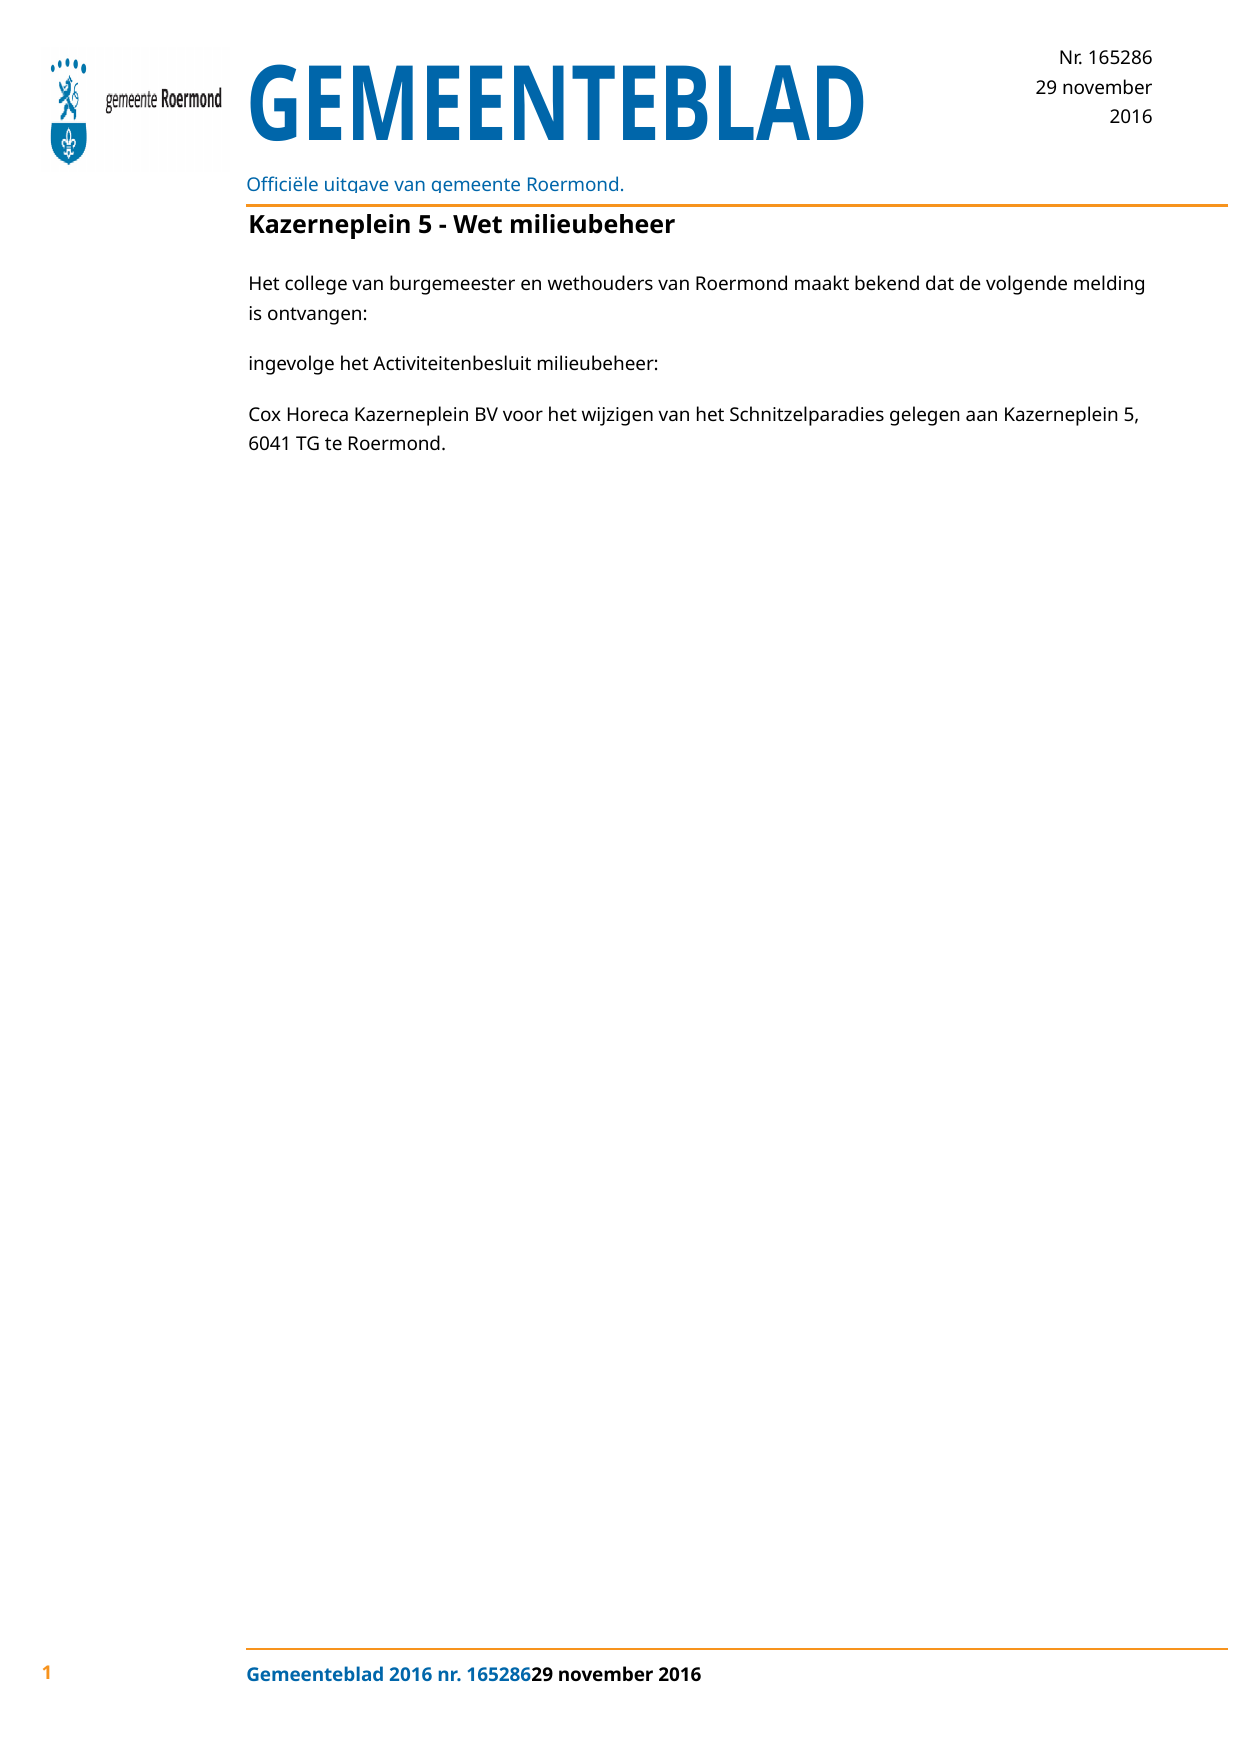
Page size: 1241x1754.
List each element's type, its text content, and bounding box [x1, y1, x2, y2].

text Het college van burgemeester en wethouders van Roermond maakt bekend dat de volgende melding is ontvangen: [248, 270, 1152, 326]
text Cox Horeca Kazerneplein BV voor het wijzigen van het Schnitzelparadies gelegen aan Kazerneplein 5, 6041 TG te Roermond. [248, 401, 1152, 456]
text ingevolge het Activiteitenbesluit milieubeheer: [248, 350, 1152, 376]
picture [41, 47, 231, 172]
text Kazerneplein 5 - Wet milieubeheer [248, 207, 1152, 241]
